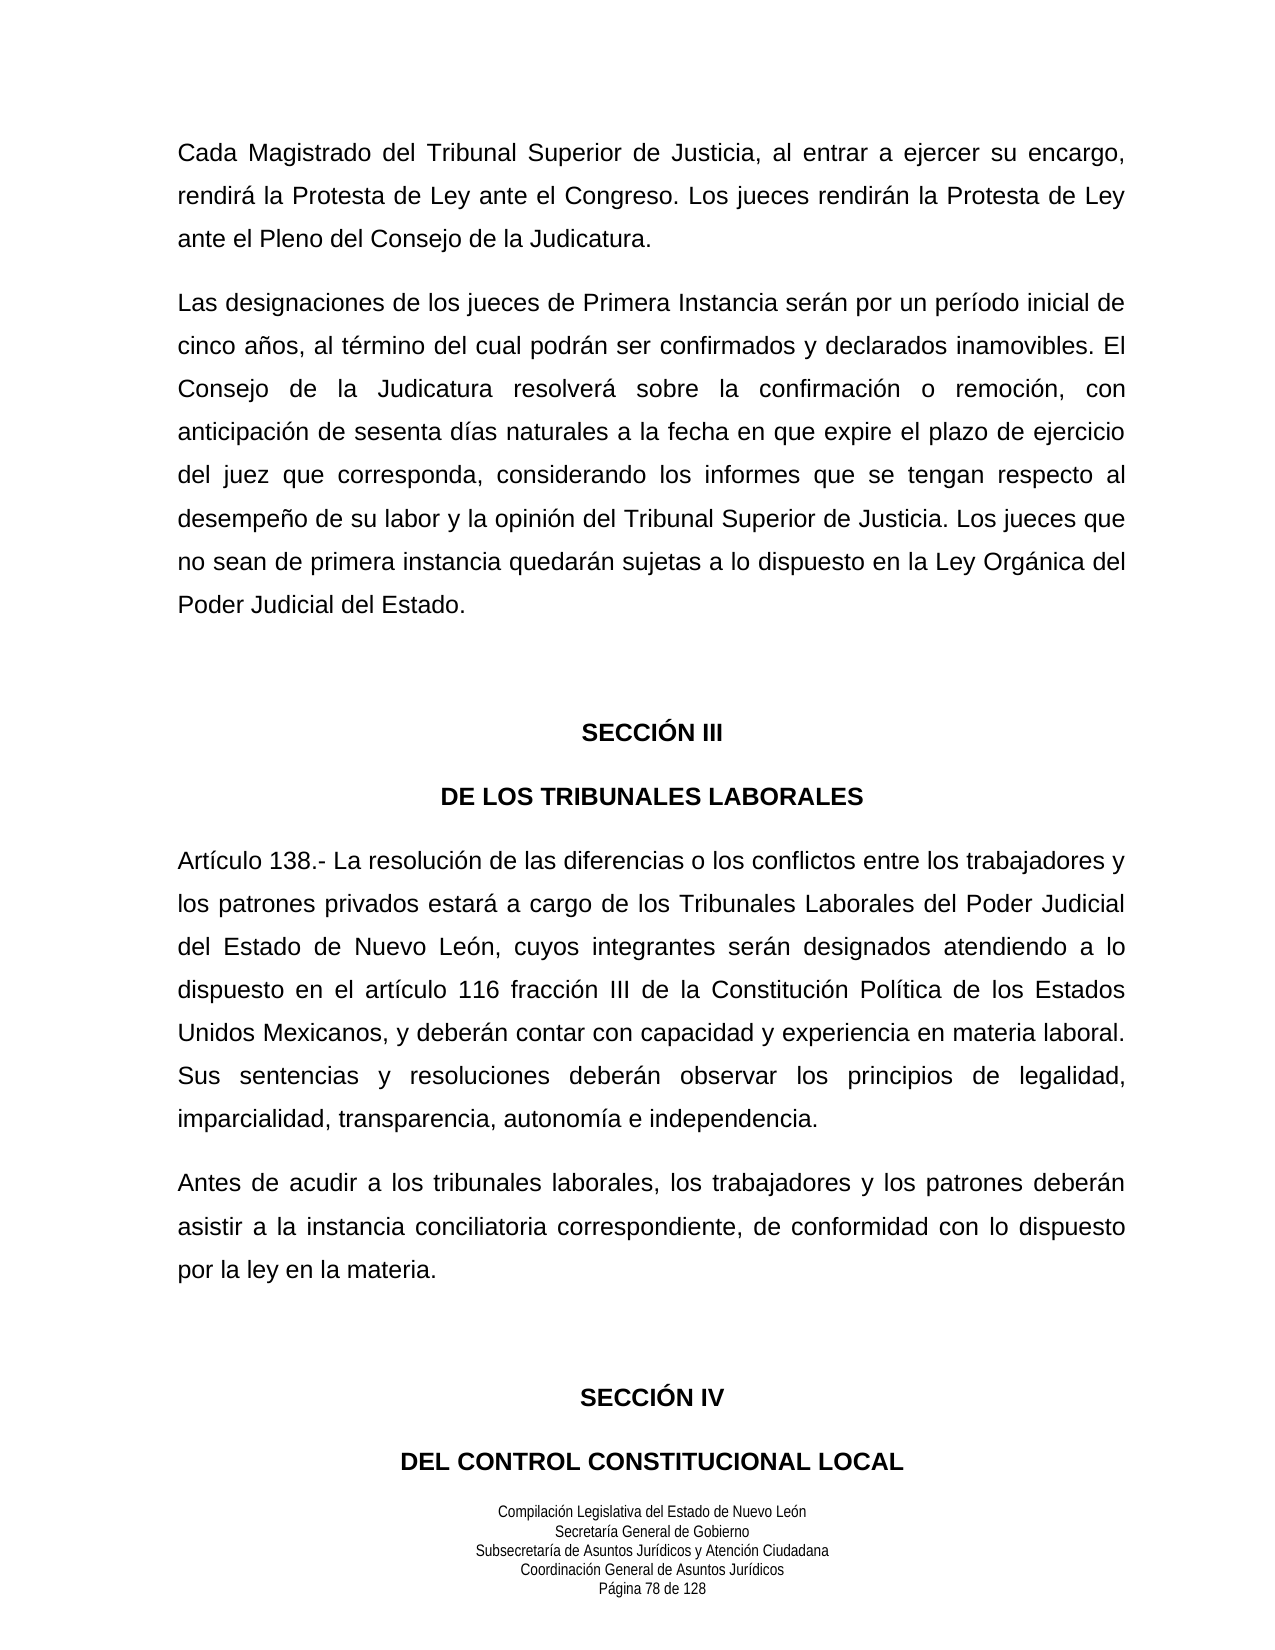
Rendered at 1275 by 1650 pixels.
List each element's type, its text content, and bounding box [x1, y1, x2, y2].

text DEL CONTROL CONSTITUCIONAL LOCAL [177, 1447, 1127, 1475]
text SECCIÓN IV [177, 1383, 1127, 1411]
text Las designaciones de los jueces de Primera Instancia serán por un período inicial de cinco años, al término del cual podrán ser confirmados y declarados inamovibles. El Consejo de la Judicatura resolverá sobre la confirmación o remoción, con anticipación de sesenta días naturales a la fecha en que expire el plazo de ejercicio del juez que corresponda, considerando los informes que se tengan respecto al desempeño de su labor y la opinión del Tribunal Superior de Justicia. Los jueces que no sean de primera instancia quedarán sujetas a lo dispuesto en la Ley Orgánica del Poder Judicial del Estado. [177, 288, 1127, 619]
text Artículo 138.- La resolución de las diferencias o los conflictos entre los trabajadores y los patrones privados estará a cargo de los Tribunales Laborales del Poder Judicial del Estado de Nuevo León, cuyos integrantes serán designados atendiendo a lo dispuesto en el artículo 116 fracción III de la Constitución Política de los Estados Unidos Mexicanos, y deberán contar con capacidad y experiencia en materia laboral. Sus sentencias y resoluciones deberán observar los principios de legalidad, imparcialidad, transparencia, autonomía e independencia. [177, 846, 1127, 1133]
text SECCIÓN III [177, 718, 1127, 747]
text Antes de acudir a los tribunales laborales, los trabajadores y los patrones deberán asistir a la instancia conciliatoria correspondiente, de conformidad con lo dispuesto por la ley en la materia. [177, 1168, 1127, 1283]
text DE LOS TRIBUNALES LABORALES [177, 782, 1127, 811]
text Cada Magistrado del Tribunal Superior de Justicia, al entrar a ejercer su encargo, rendirá la Protesta de Ley ante el Congreso. Los jueces rendirán la Protesta de Ley ante el Pleno del Consejo de la Judicatura. [177, 138, 1127, 253]
